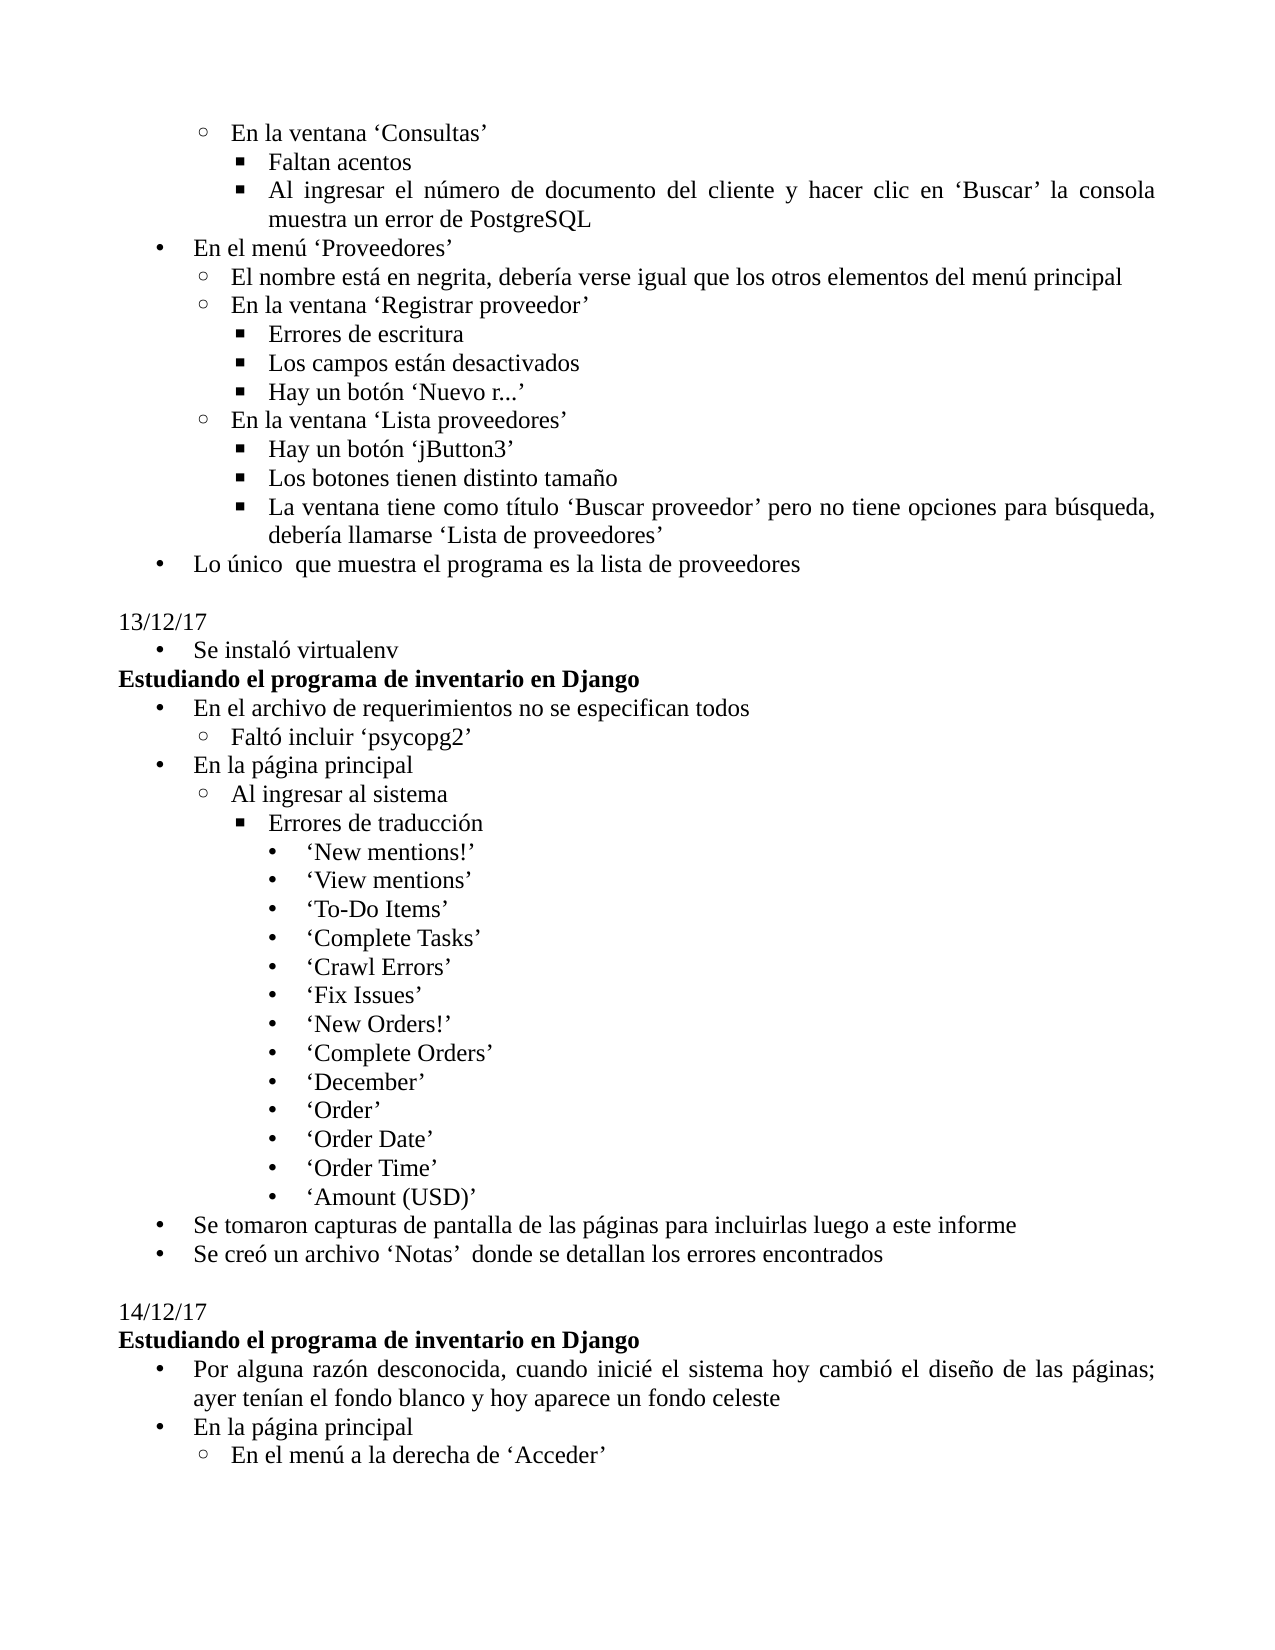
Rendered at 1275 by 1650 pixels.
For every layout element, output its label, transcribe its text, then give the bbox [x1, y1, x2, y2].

list ‘Amount (USD)’ [268, 1182, 1157, 1211]
list En el menú a la derecha de ‘Acceder’ [193, 1441, 1157, 1469]
list Se instaló virtualenv [156, 636, 1157, 664]
list Se tomaron capturas de pantalla de las páginas para incluirlas luego a este informe [156, 1211, 1157, 1239]
list Se creó un archivo ‘Notas’ donde se detallan los errores encontrados [156, 1239, 1157, 1268]
text 14/12/17 [118, 1297, 1157, 1326]
list ‘Complete Tasks’ [268, 923, 1157, 952]
list En la ventana ‘Registrar proveedor’ [193, 291, 1157, 319]
list ‘Complete Orders’ [268, 1038, 1157, 1067]
list Al ingresar el número de documento del cliente y hacer clic en ‘Buscar’ la consola muestra un error de PostgreSQL [231, 176, 1157, 233]
list ‘To-Do Items’ [268, 894, 1157, 923]
list Los botones tienen distinto tamaño [231, 463, 1157, 492]
list ‘Order Date’ [268, 1124, 1157, 1153]
text 13/12/17 [118, 607, 1157, 636]
list Faltan acentos [231, 147, 1157, 176]
list Al ingresar al sistema [193, 779, 1157, 808]
text Estudiando el programa de inventario en Django [118, 1326, 1157, 1354]
list Faltó incluir ‘psycopg2’ [193, 722, 1157, 751]
list En la ventana ‘Lista proveedores’ [193, 406, 1157, 434]
list En la página principal [156, 751, 1157, 779]
list ‘Order’ [268, 1096, 1157, 1124]
list ‘December’ [268, 1067, 1157, 1096]
list Errores de traducción [231, 808, 1157, 837]
list Los campos están desactivados [231, 348, 1157, 377]
list Errores de escritura [231, 319, 1157, 348]
list ‘Order Time’ [268, 1153, 1157, 1182]
list ‘Fix Issues’ [268, 981, 1157, 1009]
list Lo único que muestra el programa es la lista de proveedores [156, 549, 1157, 578]
list Hay un botón ‘jButton3’ [231, 434, 1157, 463]
list ‘Crawl Errors’ [268, 952, 1157, 981]
list En la página principal [156, 1412, 1157, 1441]
list En la ventana ‘Consultas’ [193, 118, 1157, 147]
list ‘New Orders!’ [268, 1009, 1157, 1038]
text Estudiando el programa de inventario en Django [118, 664, 1157, 693]
list El nombre está en negrita, debería verse igual que los otros elementos del menú principal [193, 262, 1157, 291]
list ‘New mentions!’ [268, 837, 1157, 866]
list En el archivo de requerimientos no se especifican todos [156, 693, 1157, 722]
list En el menú ‘Proveedores’ [156, 233, 1157, 262]
list La ventana tiene como título ‘Buscar proveedor’ pero no tiene opciones para búsqueda, debería llamarse ‘Lista de proveedores’ [231, 492, 1157, 549]
list Por alguna razón desconocida, cuando inicié el sistema hoy cambió el diseño de las páginas; ayer tenían el fondo blanco y hoy aparece un fondo celeste [156, 1354, 1157, 1412]
list Hay un botón ‘Nuevo r...’ [231, 377, 1157, 406]
list ‘View mentions’ [268, 866, 1157, 894]
